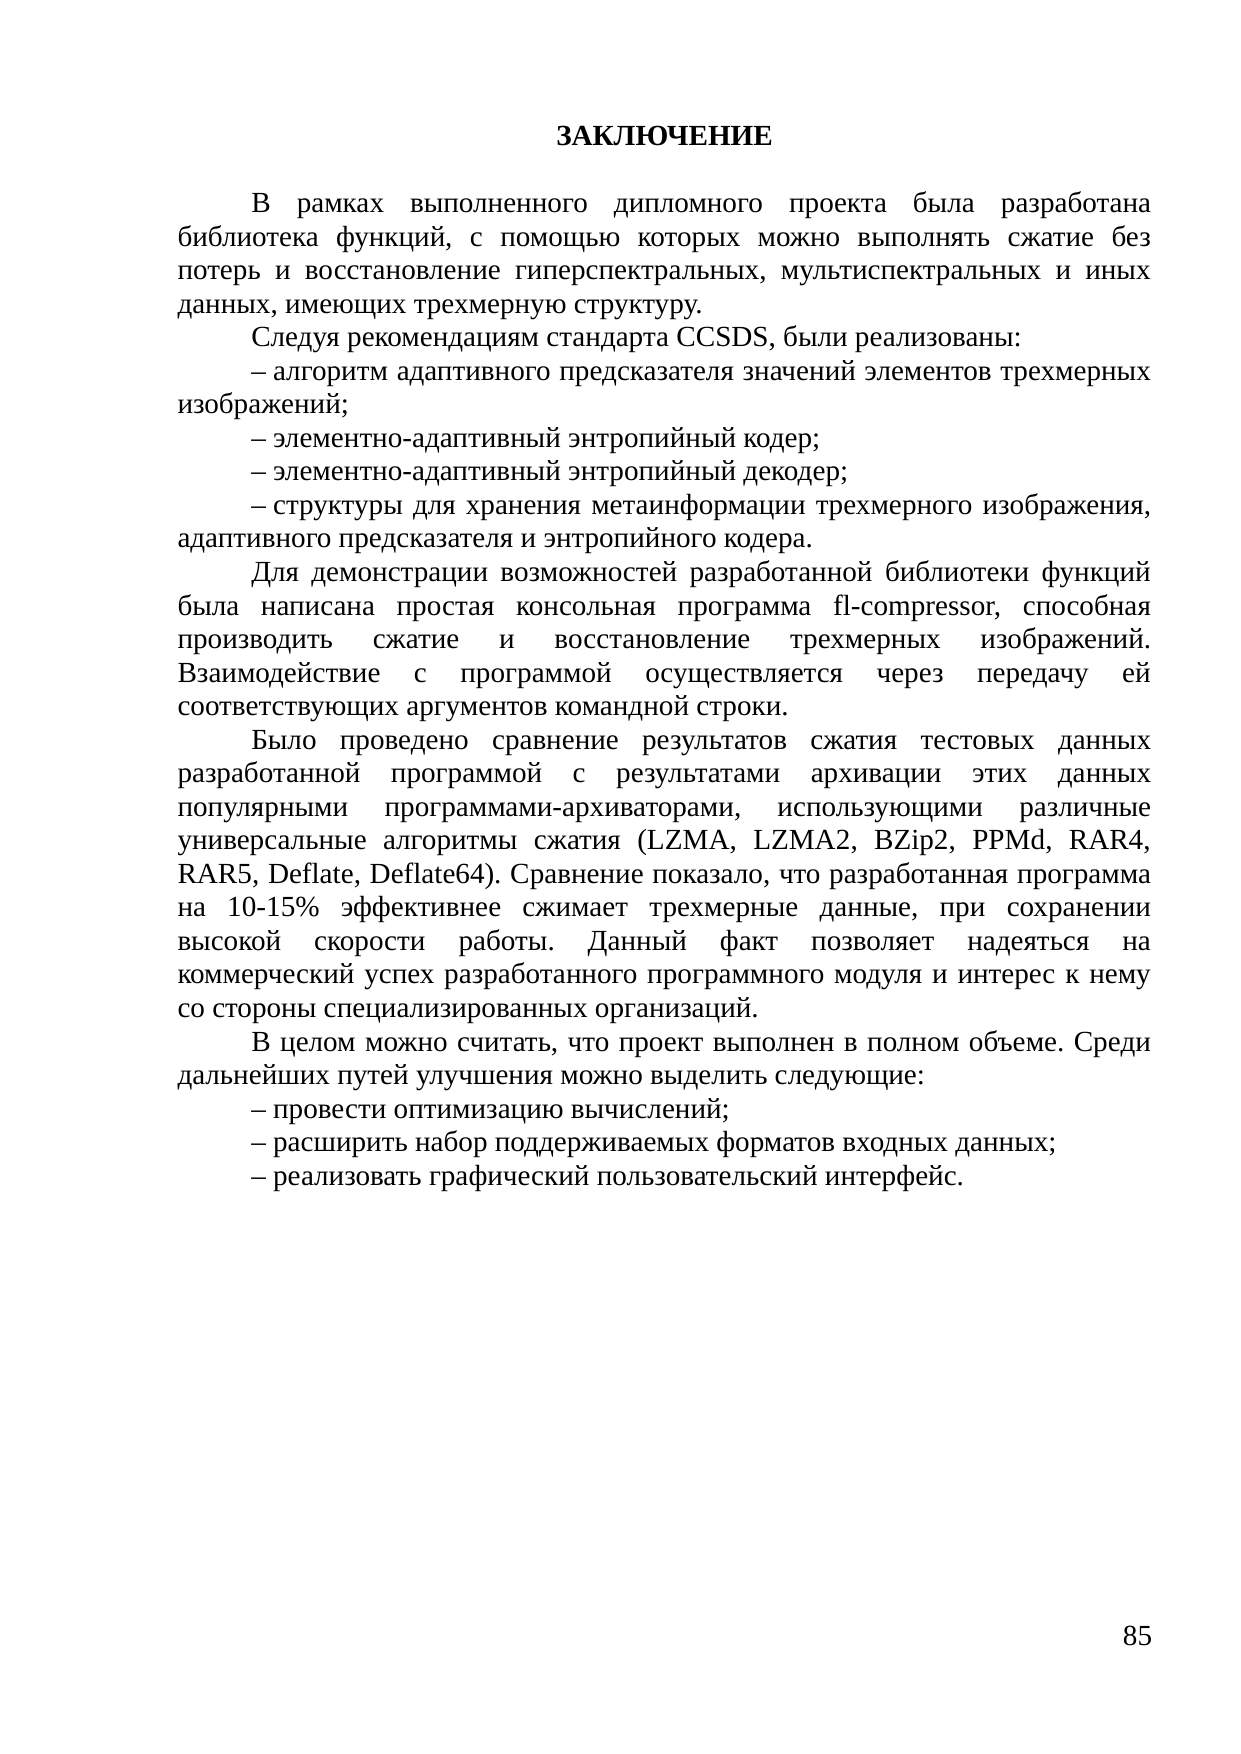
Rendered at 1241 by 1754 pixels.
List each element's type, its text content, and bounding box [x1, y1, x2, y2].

text – расширить набор поддерживаемых форматов входных данных; [177, 1124, 1152, 1158]
text – элементно-адаптивный энтропийный декодер; [177, 453, 1152, 487]
text В целом можно считать, что проект выполнен в полном объеме. Среди дальнейших путей улучшения можно выделить следующие: [177, 1024, 1152, 1091]
text Следуя рекомендациям стандарта CCSDS, были реализованы: [177, 319, 1152, 353]
text – провести оптимизацию вычислений; [177, 1091, 1152, 1124]
text – алгоритм адаптивного предсказателя значений элементов трехмерных изображений; [177, 353, 1152, 420]
text В рамках выполненного дипломного проекта была разработана библиотека функций, с помощью которых можно выполнять сжатие без потерь и восстановление гиперспектральных, мультиспектральных и иных данных, имеющих трехмерную структуру. [177, 185, 1152, 319]
text – структуры для хранения метаинформации трехмерного изображения, адаптивного предсказателя и энтропийного кодера. [177, 487, 1152, 554]
text Для демонстрации возможностей разработанной библиотеки функций была написана простая консольная программа fl-compressor, способная производить сжатие и восстановление трехмерных изображений. Взаимодействие с программой осуществляется через передачу ей соответствующих аргументов командной строки. [177, 554, 1152, 722]
text – элементно-адаптивный энтропийный кодер; [177, 420, 1152, 453]
text – реализовать графический пользовательский интерфейс. [177, 1158, 1152, 1191]
subtitle ЗАКЛЮЧЕНИЕ [177, 118, 1152, 152]
text Было проведено сравнение результатов сжатия тестовых данных разработанной программой с результатами архивации этих данных популярными программами-архиваторами, использующими различные универсальные алгоритмы сжатия (LZMA, LZMA2, BZip2, PPMd, RAR4, RAR5, Deflate, Deflate64). Сравнение показало, что разработанная программа на 10-15% эффективнее сжимает трехмерные данные, при сохранении высокой скорости работы. Данный факт позволяет надеяться на коммерческий успех разработанного программного модуля и интерес к нему со стороны специализированных организаций. [177, 722, 1152, 1024]
